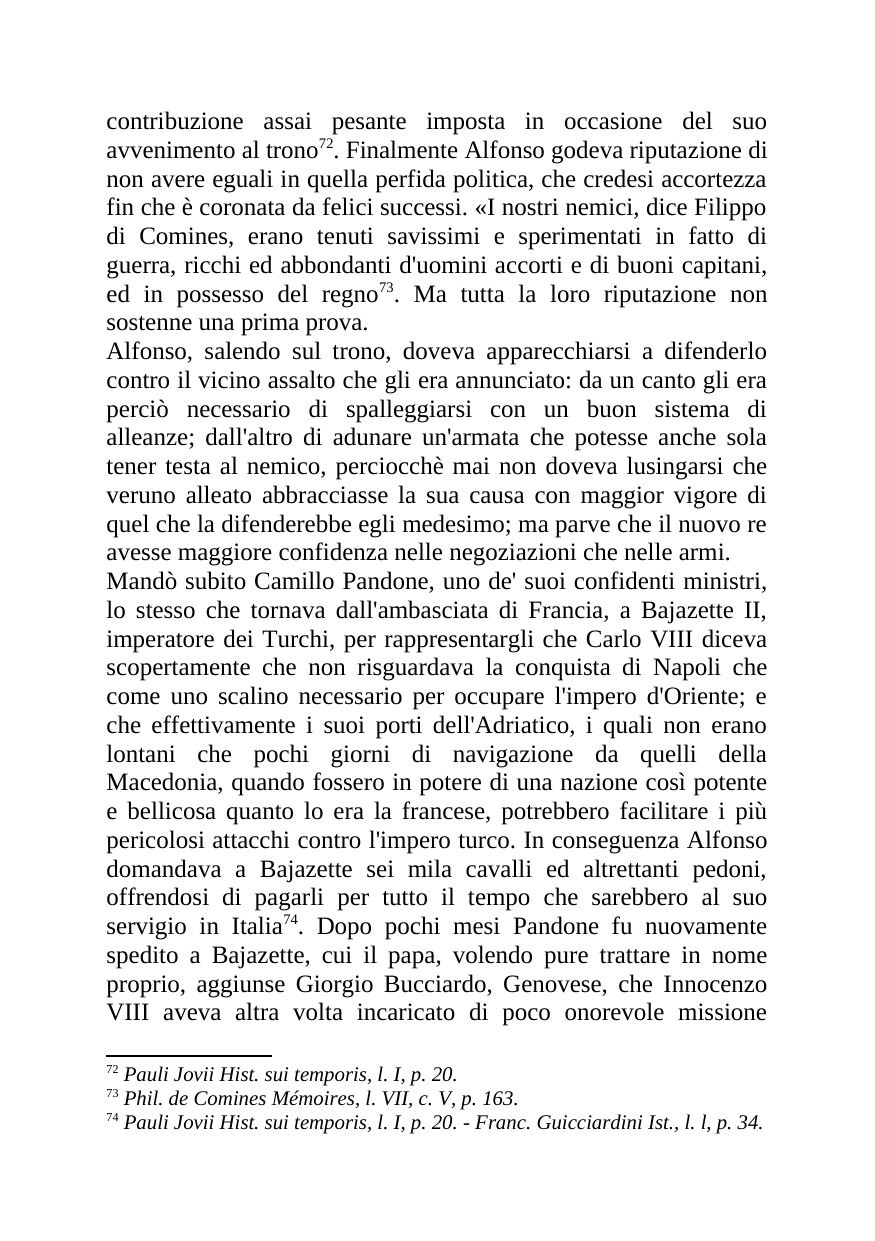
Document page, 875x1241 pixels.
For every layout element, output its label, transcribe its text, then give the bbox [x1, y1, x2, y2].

text Alfonso, salendo sul trono, doveva apparecchiarsi a difenderlo contro il vicino assalto che gli era annunciato: da un canto gli era perciò necessario di spalleggiarsi con un buon sistema di alleanze; dall'altro di adunare un'armata che potesse anche sola tener testa al nemico, perciocchè mai non doveva lusingarsi che veruno alleato abbracciasse la sua causa con maggior vigore di quel che la difenderebbe egli medesimo; ma parve che il nuovo re avesse maggiore confidenza nelle negoziazioni che nelle armi. [106, 336, 768, 566]
text Pauli Jovii Hist. sui temporis, l. I, p. 20. - Franc. Guicciardini Ist., l. l, p. 34. [106, 1110, 768, 1134]
text contribuzione assai pesante imposta in occasione del suo avvenimento al trono. Finalmente Alfonso godeva riputazione di non avere eguali in quella perfida politica, che credesi accortezza fin che è coronata da felici successi. «I nostri nemici, dice Filippo di Comines, erano tenuti savissimi e sperimentati in fatto di guerra, ricchi ed abbondanti d'uomini accorti e di buoni capitani, ed in possesso del regno. Ma tutta la loro riputazione non sostenne una prima prova. [106, 106, 768, 336]
text Mandò subito Camillo Pandone, uno de' suoi confidenti ministri, lo stesso che tornava dall'ambasciata di Francia, a Bajazette II, imperatore dei Turchi, per rappresentargli che Carlo VIII diceva scopertamente che non risguardava la conquista di Napoli che come uno scalino necessario per occupare l'impero d'Oriente; e che effettivamente i suoi porti dell'Adriatico, i quali non erano lontani che pochi giorni di navigazione da quelli della Macedonia, quando fossero in potere di una nazione così potente e bellicosa quanto lo era la francese, potrebbero facilitare i più pericolosi attacchi contro l'impero turco. In conseguenza Alfonso domandava a Bajazette sei mila cavalli ed altrettanti pedoni, offrendosi di pagarli per tutto il tempo che sarebbero al suo servigio in Italia. Dopo pochi mesi Pandone fu nuovamente spedito a Bajazette, cui il papa, volendo pure trattare in nome proprio, aggiunse Giorgio Bucciardo, Genovese, che Innocenzo VIII aveva altra volta incaricato di poco onorevole missione [106, 566, 768, 1026]
text Phil. de Comines Mémoires, l. VII, c. V, p. 163. [106, 1086, 768, 1110]
text Pauli Jovii Hist. sui temporis, l. I, p. 20. [106, 1062, 768, 1086]
